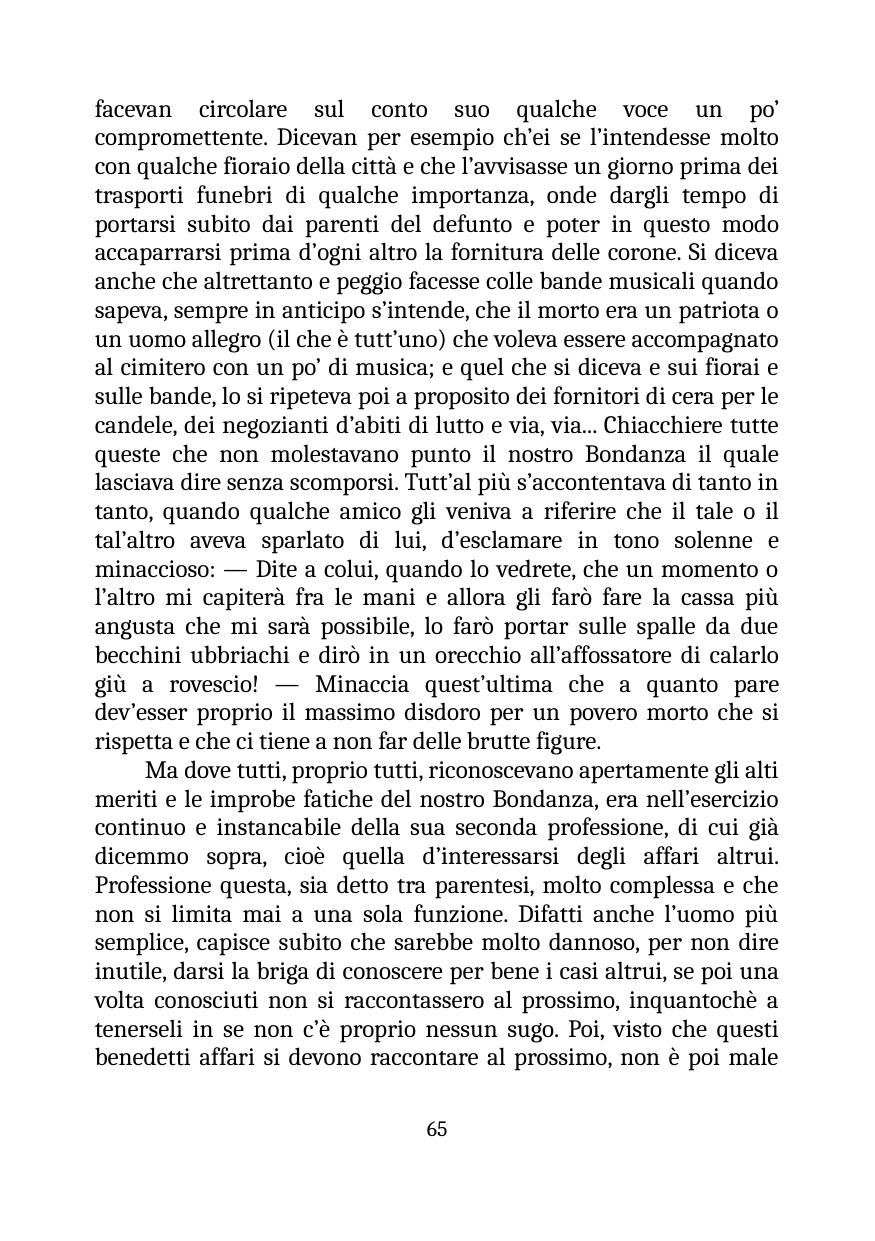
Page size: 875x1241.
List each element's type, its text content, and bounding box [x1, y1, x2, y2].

text Ma dove tutti, proprio tutti, riconoscevano apertamente gli alti meriti e le improbe fatiche del nostro Bondanza, era nell’esercizio continuo e instancabile della sua seconda professione, di cui già dicemmo sopra, cioè quella d’interessarsi degli affari altrui. Professione questa, sia detto tra parentesi, molto complessa e che non si limita mai a una sola funzione. Difatti anche l’uomo più semplice, capisce subito che sarebbe molto dannoso, per non dire inutile, darsi la briga di conoscere per bene i casi altrui, se poi una volta conosciuti non si raccontassero al prossimo, inquantochè a tenerseli in se non c’è proprio nessun sugo. Poi, visto che questi benedetti affari si devono raccontare al prossimo, non è poi male [94, 756, 779, 1072]
text facevan circolare sul conto suo qualche voce un po’ compromettente. Dicevan per esempio ch’ei se l’intendesse molto con qualche fioraio della città e che l’avvisasse un giorno prima dei trasporti funebri di qualche importanza, onde dargli tempo di portarsi subito dai parenti del defunto e poter in questo modo accaparrarsi prima d’ogni altro la fornitura delle corone. Si diceva anche che altrettanto e peggio facesse colle bande musicali quando sapeva, sempre in anticipo s’intende, che il morto era un patriota o un uomo allegro (il che è tutt’uno) che voleva essere accompagnato al cimitero con un po’ di musica; e quel che si diceva e sui fiorai e sulle bande, lo si ripeteva poi a proposito dei fornitori di cera per le candele, dei negozianti d’abiti di lutto e via, via... Chiacchiere tutte queste che non molestavano punto il nostro Bondanza il quale lasciava dire senza scomporsi. Tutt’al più s’accontentava di tanto in tanto, quando qualche amico gli veniva a riferire che il tale o il tal’altro aveva sparlato di lui, d’esclamare in tono solenne e minaccioso: — Dite a colui, quando lo vedrete, che un momento o l’altro mi capiterà fra le mani e allora gli farò fare la cassa più angusta che mi sarà possibile, lo farò portar sulle spalle da due becchini ubbriachi e dirò in un orecchio all’affossatore di calarlo giù a rovescio! — Minaccia quest’ultima che a quanto pare dev’esser proprio il massimo disdoro per un povero morto che si rispetta e che ci tiene a non far delle brutte figure. [94, 94, 779, 756]
